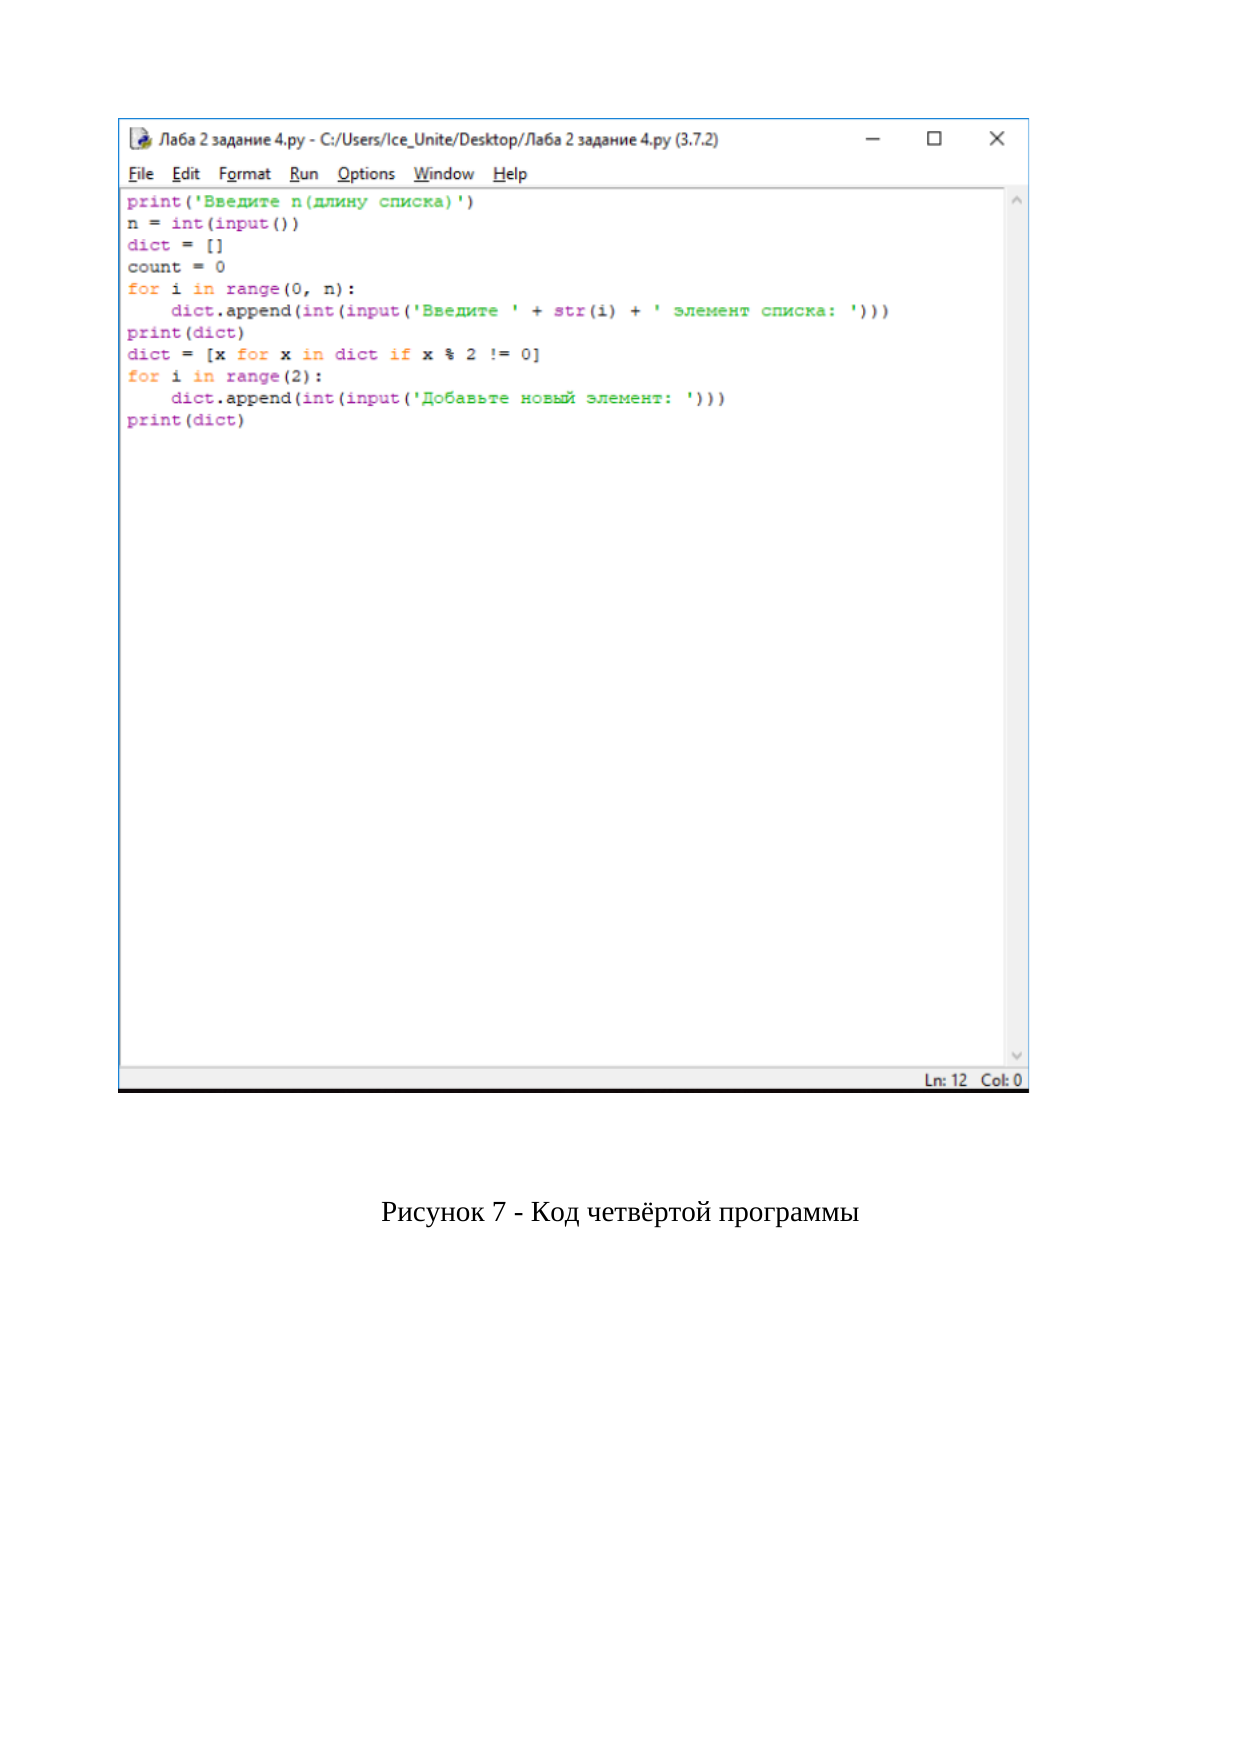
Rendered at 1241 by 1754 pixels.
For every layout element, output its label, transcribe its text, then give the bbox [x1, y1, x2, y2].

text Рисунок 7 - Код четвёртой программы [118, 1194, 1122, 1228]
